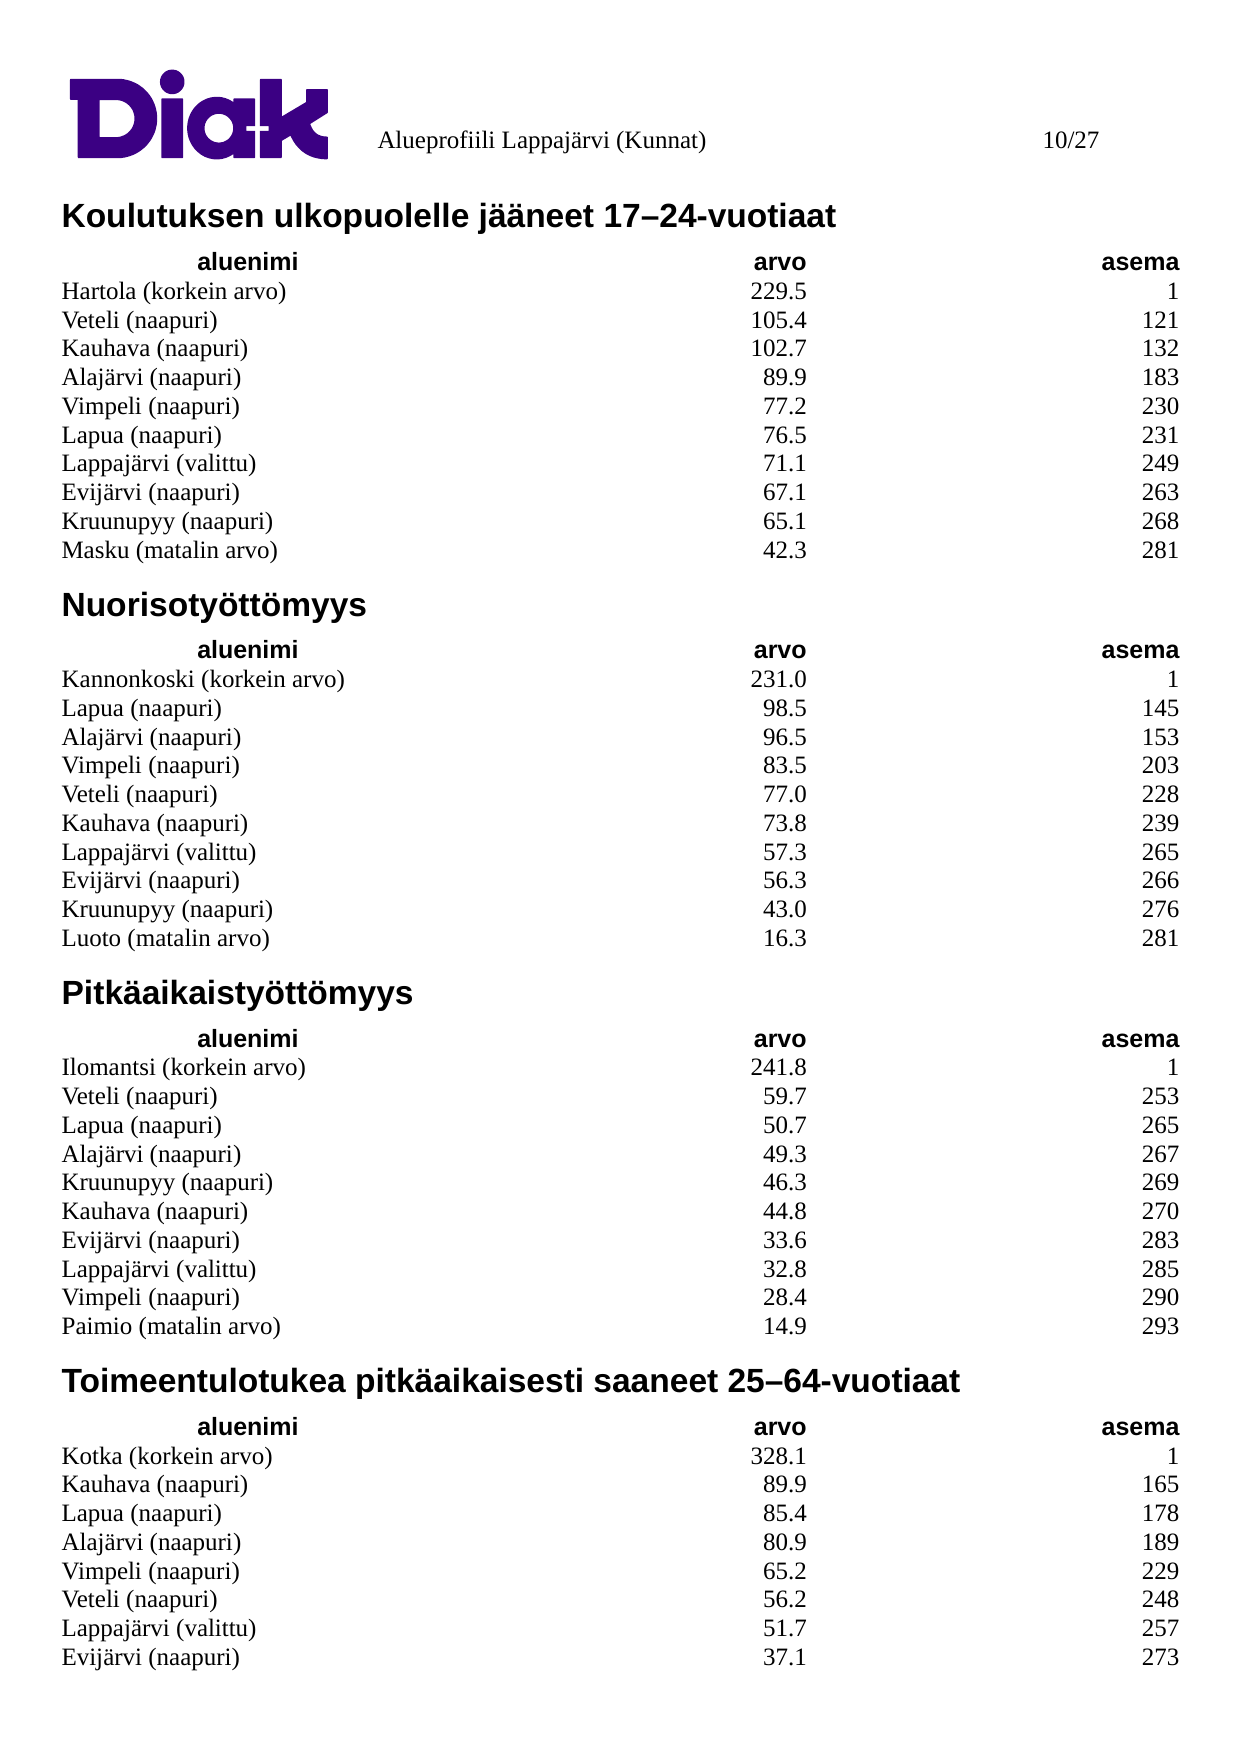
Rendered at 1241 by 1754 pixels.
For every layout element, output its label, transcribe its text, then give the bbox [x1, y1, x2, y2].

subtitle Toimeentulotukea pitkäaikaisesti saaneet 25–64-vuotiaat [61, 1361, 1179, 1399]
table_cell Kruunupyy (naapuri) [61, 1168, 434, 1196]
subtitle Nuorisotyöttömyys [61, 584, 1179, 623]
table_cell 257 [806, 1613, 1179, 1642]
table_cell 132 [806, 334, 1179, 362]
table_cell 51.7 [434, 1613, 806, 1642]
table_cell Alajärvi (naapuri) [61, 1139, 434, 1167]
table_cell 89.9 [434, 362, 806, 391]
table_cell 241.8 [434, 1053, 806, 1081]
table_header aluenimi [61, 1024, 434, 1052]
table_header asema [806, 636, 1179, 664]
table_cell 49.3 [434, 1139, 806, 1167]
table_cell Luoto (matalin arvo) [61, 923, 434, 952]
table_cell 56.2 [434, 1585, 806, 1613]
table_cell Evijärvi (naapuri) [61, 866, 434, 894]
table_cell 230 [806, 391, 1179, 420]
table_cell 268 [806, 506, 1179, 535]
table_cell Alajärvi (naapuri) [61, 1527, 434, 1556]
table_cell 33.6 [434, 1225, 806, 1254]
table_cell 1 [806, 276, 1179, 305]
table_cell 229 [806, 1556, 1179, 1584]
table_cell 42.3 [434, 535, 806, 563]
table_cell Masku (matalin arvo) [61, 535, 434, 563]
table_cell Veteli (naapuri) [61, 1585, 434, 1613]
table_cell Kauhava (naapuri) [61, 1470, 434, 1498]
table_cell Veteli (naapuri) [61, 779, 434, 808]
table_cell Kannonkoski (korkein arvo) [61, 664, 434, 693]
subtitle Pitkäaikaistyöttömyys [61, 973, 1179, 1011]
table_cell 67.1 [434, 477, 806, 506]
table_header asema [806, 1024, 1179, 1052]
table_header arvo [434, 247, 806, 276]
table_cell 73.8 [434, 808, 806, 837]
table_cell Kruunupyy (naapuri) [61, 894, 434, 923]
table_cell 266 [806, 866, 1179, 894]
table_cell 59.7 [434, 1081, 806, 1110]
table_cell 1 [806, 1053, 1179, 1081]
table_cell 265 [806, 1110, 1179, 1139]
table_cell 248 [806, 1585, 1179, 1613]
table_cell 1 [806, 1441, 1179, 1469]
table_cell Lappajärvi (valittu) [61, 449, 434, 477]
table_header arvo [434, 636, 806, 664]
table_cell 43.0 [434, 894, 806, 923]
table_cell 328.1 [434, 1441, 806, 1469]
table_cell Vimpeli (naapuri) [61, 1556, 434, 1584]
table_cell Evijärvi (naapuri) [61, 1225, 434, 1254]
table_cell 283 [806, 1225, 1179, 1254]
table_cell 65.1 [434, 506, 806, 535]
table_cell 76.5 [434, 420, 806, 448]
table_cell 83.5 [434, 751, 806, 779]
table_cell 281 [806, 535, 1179, 563]
table_cell 273 [806, 1642, 1179, 1671]
table_header aluenimi [61, 636, 434, 664]
table_cell 203 [806, 751, 1179, 779]
table_cell Lappajärvi (valittu) [61, 1254, 434, 1282]
subtitle Koulutuksen ulkopuolelle jääneet 17–24-vuotiaat [61, 196, 1179, 235]
table_cell 44.8 [434, 1196, 806, 1225]
table_cell Vimpeli (naapuri) [61, 1283, 434, 1311]
table_cell Lappajärvi (valittu) [61, 1613, 434, 1642]
table_cell 253 [806, 1081, 1179, 1110]
table_header asema [806, 1412, 1179, 1441]
table_cell 50.7 [434, 1110, 806, 1139]
table_cell 153 [806, 722, 1179, 751]
table_cell 77.2 [434, 391, 806, 420]
table_cell Kauhava (naapuri) [61, 1196, 434, 1225]
table_cell 28.4 [434, 1283, 806, 1311]
table_cell 46.3 [434, 1168, 806, 1196]
table_cell Kauhava (naapuri) [61, 808, 434, 837]
table_cell 121 [806, 305, 1179, 333]
table_cell Veteli (naapuri) [61, 1081, 434, 1110]
table_cell 270 [806, 1196, 1179, 1225]
table_cell 228 [806, 779, 1179, 808]
table_cell 265 [806, 837, 1179, 866]
table_cell 249 [806, 449, 1179, 477]
table_cell Evijärvi (naapuri) [61, 1642, 434, 1671]
table_cell 32.8 [434, 1254, 806, 1282]
table_cell 96.5 [434, 722, 806, 751]
table_cell 293 [806, 1311, 1179, 1340]
table_cell 178 [806, 1498, 1179, 1527]
table_cell 105.4 [434, 305, 806, 333]
table_cell Ilomantsi (korkein arvo) [61, 1053, 434, 1081]
table_cell Kruunupyy (naapuri) [61, 506, 434, 535]
table_cell Alajärvi (naapuri) [61, 362, 434, 391]
table_cell 98.5 [434, 693, 806, 722]
table_cell 1 [806, 664, 1179, 693]
table_cell 281 [806, 923, 1179, 952]
table_cell 269 [806, 1168, 1179, 1196]
table_cell 276 [806, 894, 1179, 923]
table_cell 14.9 [434, 1311, 806, 1340]
table_cell 80.9 [434, 1527, 806, 1556]
table_cell Veteli (naapuri) [61, 305, 434, 333]
table_cell 85.4 [434, 1498, 806, 1527]
table_cell 285 [806, 1254, 1179, 1282]
table_cell 145 [806, 693, 1179, 722]
table_cell Lapua (naapuri) [61, 693, 434, 722]
table_cell Evijärvi (naapuri) [61, 477, 434, 506]
table_cell 89.9 [434, 1470, 806, 1498]
table_cell 16.3 [434, 923, 806, 952]
table_cell 263 [806, 477, 1179, 506]
table_cell 71.1 [434, 449, 806, 477]
table_cell Lapua (naapuri) [61, 1498, 434, 1527]
table_cell Lapua (naapuri) [61, 1110, 434, 1139]
table_cell Kotka (korkein arvo) [61, 1441, 434, 1469]
table_cell Kauhava (naapuri) [61, 334, 434, 362]
table_header asema [806, 247, 1179, 276]
table_cell 290 [806, 1283, 1179, 1311]
table_header arvo [434, 1024, 806, 1052]
table_cell 231 [806, 420, 1179, 448]
table_cell 56.3 [434, 866, 806, 894]
table_cell 239 [806, 808, 1179, 837]
table_cell 267 [806, 1139, 1179, 1167]
table_cell 77.0 [434, 779, 806, 808]
table_cell 231.0 [434, 664, 806, 693]
table_cell 57.3 [434, 837, 806, 866]
table_cell Lapua (naapuri) [61, 420, 434, 448]
table_cell 102.7 [434, 334, 806, 362]
table_cell Lappajärvi (valittu) [61, 837, 434, 866]
table_cell 229.5 [434, 276, 806, 305]
table_cell 37.1 [434, 1642, 806, 1671]
table_cell 165 [806, 1470, 1179, 1498]
table_header arvo [434, 1412, 806, 1441]
table_cell 189 [806, 1527, 1179, 1556]
table_cell 65.2 [434, 1556, 806, 1584]
table_header aluenimi [61, 1412, 434, 1441]
table_cell Alajärvi (naapuri) [61, 722, 434, 751]
table_cell Hartola (korkein arvo) [61, 276, 434, 305]
table_header aluenimi [61, 247, 434, 276]
table_cell Vimpeli (naapuri) [61, 751, 434, 779]
table_cell Paimio (matalin arvo) [61, 1311, 434, 1340]
table_cell Vimpeli (naapuri) [61, 391, 434, 420]
table_cell 183 [806, 362, 1179, 391]
